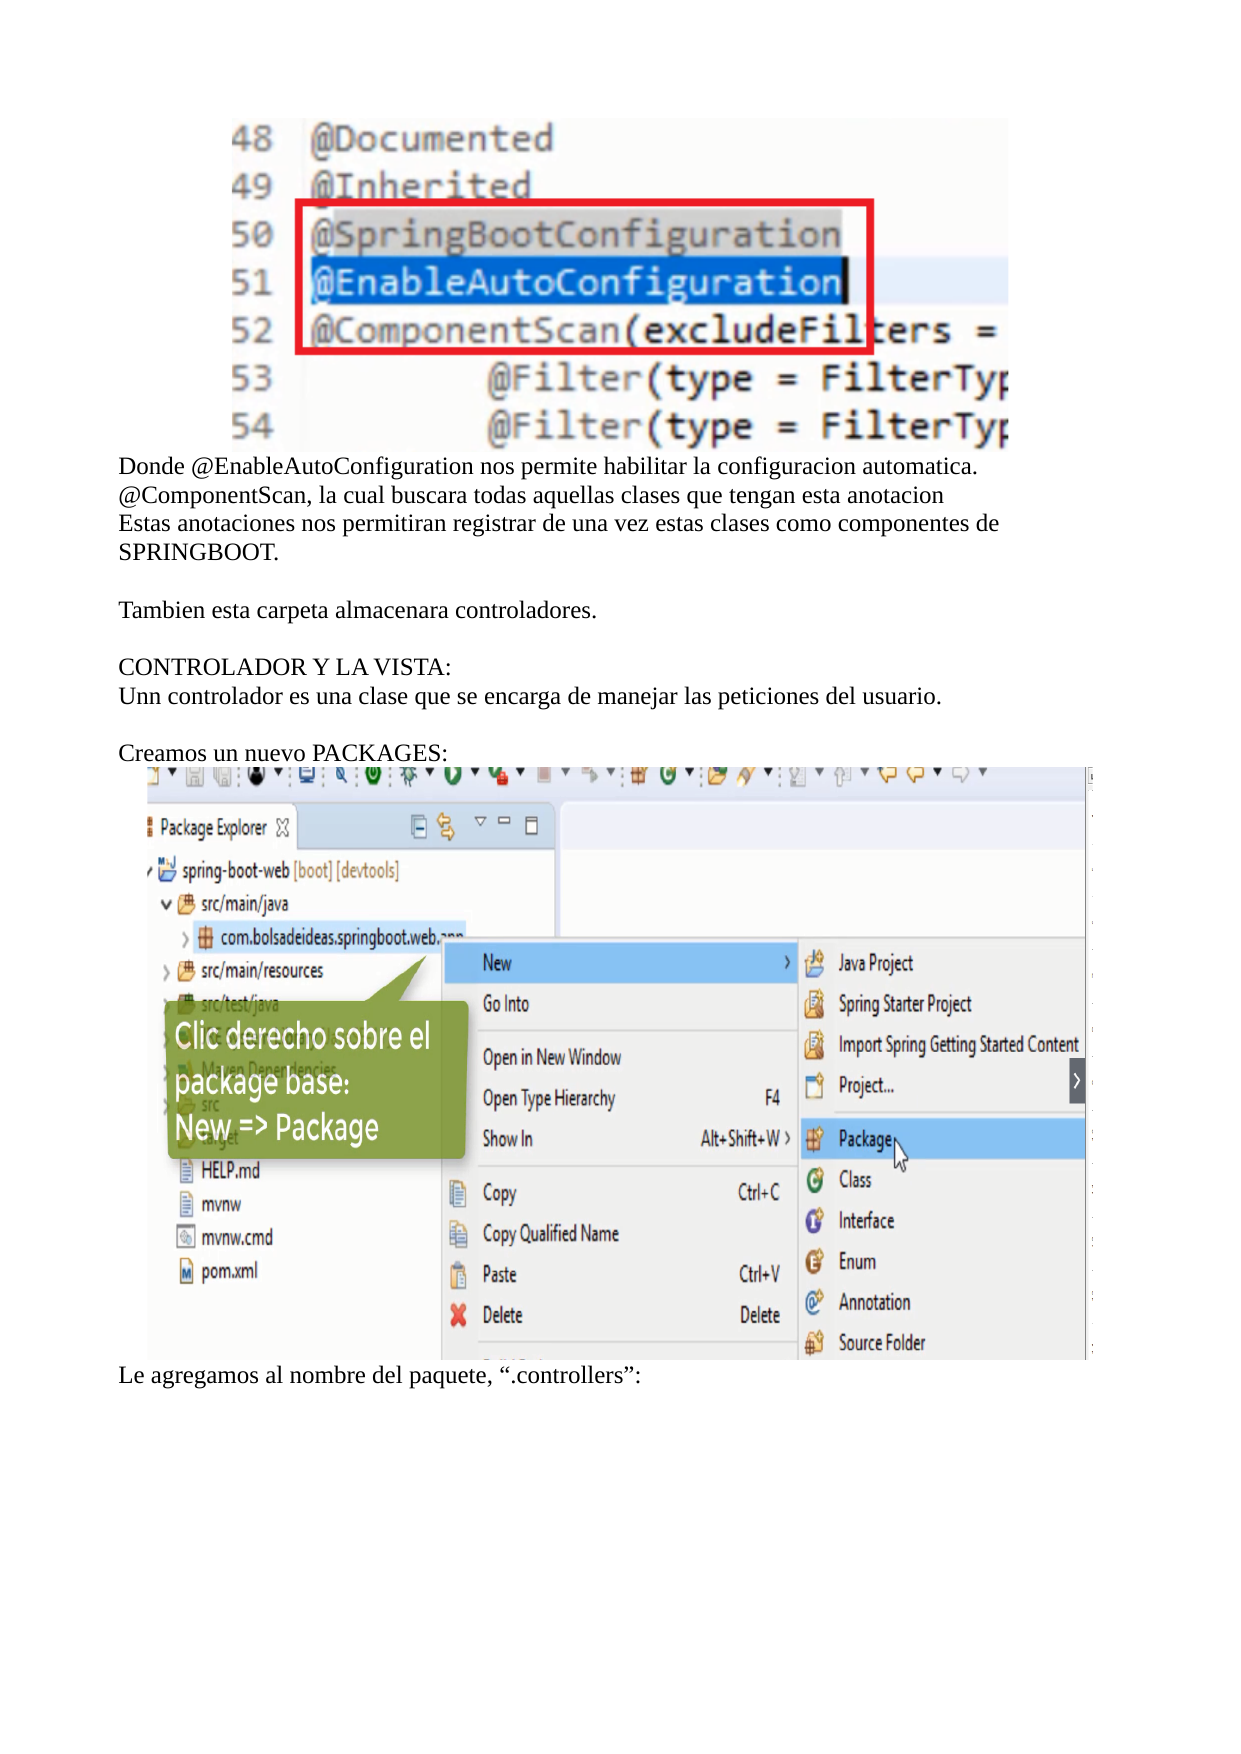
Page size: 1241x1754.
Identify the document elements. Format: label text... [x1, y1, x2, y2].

text Le agregamos al nombre del paquete, “.controllers”: [118, 767, 1122, 1389]
text Tambien esta carpeta almacenara controladores. [118, 595, 1122, 623]
text CONTROLADOR Y LA VISTA: [118, 652, 1122, 681]
text Creamos un nuevo PACKAGES: [118, 738, 1122, 767]
text @ComponentScan, la cual buscara todas aquellas clases que tengan esta anotacion [118, 480, 1122, 508]
text Estas anotaciones nos permitiran registrar de una vez estas clases como componentes de SPRINGBOOT. [118, 508, 1122, 566]
text Unn controlador es una clase que se encarga de manejar las peticiones del usuario. [118, 681, 1122, 710]
text Donde @EnableAutoConfiguration nos permite habilitar la configuracion automatica. [118, 118, 1122, 480]
